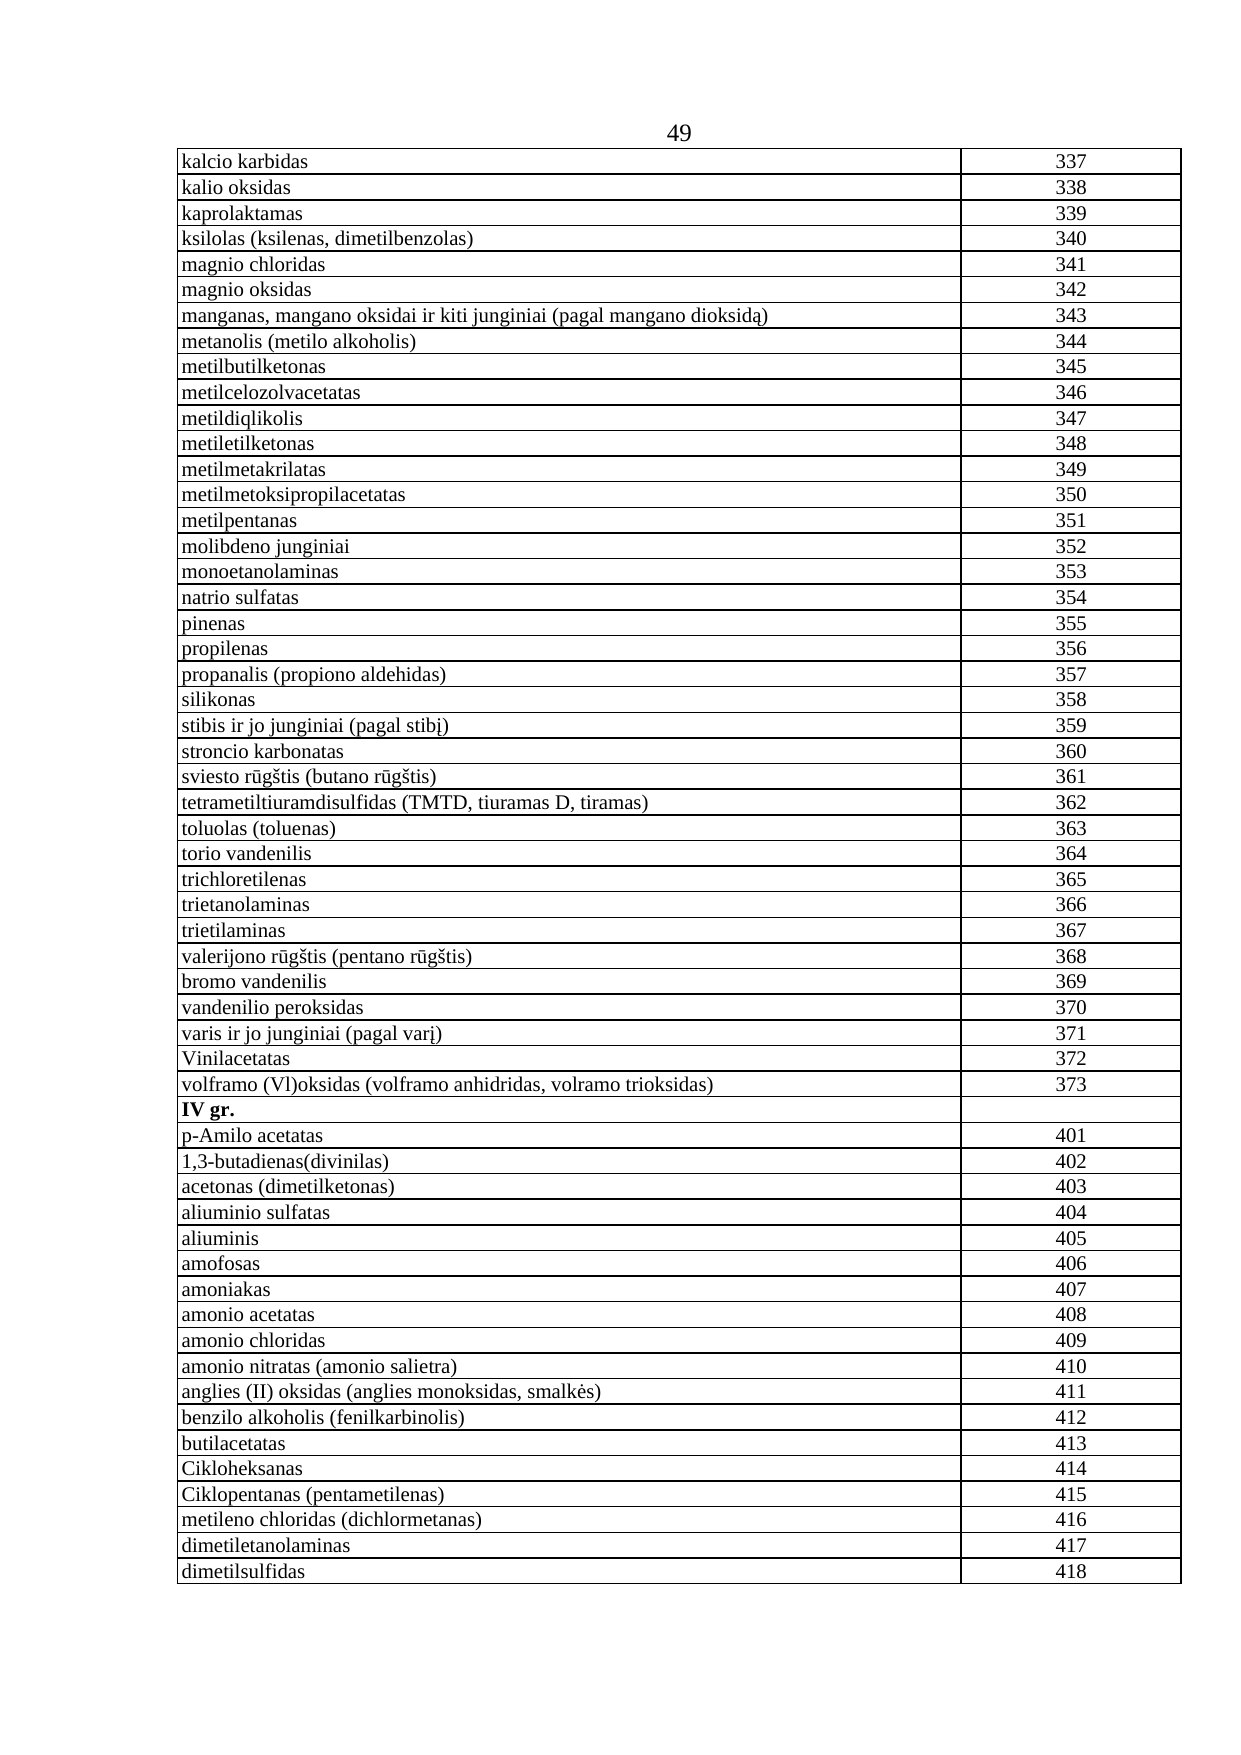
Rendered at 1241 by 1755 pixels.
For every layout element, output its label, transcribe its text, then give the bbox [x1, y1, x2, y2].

table_cell 416 [962, 1507, 1180, 1531]
table_cell manganas, mangano oksidai ir kiti junginiai (pagal mangano dioksidą) [178, 303, 960, 327]
table_cell aliuminio sulfatas [178, 1200, 960, 1224]
table_cell 413 [962, 1431, 1180, 1454]
table_cell amonio nitratas (amonio salietra) [178, 1354, 960, 1378]
table_cell acetonas (dimetilketonas) [178, 1174, 960, 1198]
table_cell silikonas [178, 687, 960, 711]
table_cell 342 [962, 277, 1180, 301]
table_cell propanalis (propiono aldehidas) [178, 662, 960, 686]
table_cell sviesto rūgštis (butano rūgštis) [178, 764, 960, 788]
table_cell 343 [962, 303, 1180, 327]
table_cell 410 [962, 1354, 1180, 1378]
table_cell 340 [962, 226, 1180, 250]
table_cell 363 [962, 816, 1180, 839]
table_cell anglies (II) oksidas (anglies monoksidas, smalkės) [178, 1379, 960, 1403]
table_cell 370 [962, 995, 1180, 1019]
table_cell 403 [962, 1174, 1180, 1198]
table_cell 353 [962, 559, 1180, 583]
table_cell 401 [962, 1123, 1180, 1147]
table_cell valerijono rūgštis (pentano rūgštis) [178, 944, 960, 968]
table_cell 337 [962, 149, 1180, 173]
table_cell metanolis (metilo alkoholis) [178, 329, 960, 353]
table_cell natrio sulfatas [178, 585, 960, 609]
table_cell 346 [962, 380, 1180, 404]
table_cell 409 [962, 1328, 1180, 1352]
table_cell 417 [962, 1533, 1180, 1557]
table_cell metilbutilketonas [178, 354, 960, 378]
table_cell magnio chloridas [178, 252, 960, 276]
table_cell volframo (Vl)oksidas (volframo anhidridas, volramo trioksidas) [178, 1072, 960, 1096]
table_cell 415 [962, 1482, 1180, 1506]
table_cell p-Amilo acetatas [178, 1123, 960, 1147]
table_cell Cikloheksanas [178, 1456, 960, 1480]
table_cell 358 [962, 687, 1180, 711]
table_cell 339 [962, 201, 1180, 224]
table_cell amoniakas [178, 1277, 960, 1301]
table_cell molibdeno junginiai [178, 534, 960, 558]
table_cell 362 [962, 790, 1180, 814]
table_cell 404 [962, 1200, 1180, 1224]
table_cell amonio chloridas [178, 1328, 960, 1352]
table_cell 364 [962, 841, 1180, 865]
table_cell ksilolas (ksilenas, dimetilbenzolas) [178, 226, 960, 250]
table_cell metileno chloridas (dichlormetanas) [178, 1507, 960, 1531]
table_cell propilenas [178, 636, 960, 660]
table_cell 351 [962, 508, 1180, 532]
table_cell Ciklopentanas (pentametilenas) [178, 1482, 960, 1506]
table_cell 352 [962, 534, 1180, 558]
table_cell 349 [962, 457, 1180, 481]
table_cell 355 [962, 611, 1180, 634]
table_cell 344 [962, 329, 1180, 353]
table_cell 414 [962, 1456, 1180, 1480]
table_cell IV gr. [178, 1097, 960, 1121]
table_cell metilpentanas [178, 508, 960, 532]
table_cell amonio acetatas [178, 1302, 960, 1326]
table_cell 338 [962, 175, 1180, 199]
table_cell stroncio karbonatas [178, 739, 960, 763]
table_cell trietilaminas [178, 918, 960, 942]
table_cell 369 [962, 969, 1180, 993]
table_cell 365 [962, 867, 1180, 891]
table_cell kalio oksidas [178, 175, 960, 199]
table_cell 373 [962, 1072, 1180, 1096]
table_cell tetrametiltiuramdisulfidas (TMTD, tiuramas D, tiramas) [178, 790, 960, 814]
table_cell stibis ir jo junginiai (pagal stibį) [178, 713, 960, 737]
table_cell kalcio karbidas [178, 149, 960, 173]
table_cell torio vandenilis [178, 841, 960, 865]
table_cell varis ir jo junginiai (pagal varį) [178, 1021, 960, 1044]
table_cell metilmetoksipropilacetatas [178, 482, 960, 506]
table_cell 407 [962, 1277, 1180, 1301]
table_cell butilacetatas [178, 1431, 960, 1454]
table_cell 350 [962, 482, 1180, 506]
table_cell metilmetakrilatas [178, 457, 960, 481]
table_cell 372 [962, 1046, 1180, 1070]
table_cell bromo vandenilis [178, 969, 960, 993]
table_cell 356 [962, 636, 1180, 660]
table_cell toluolas (toluenas) [178, 816, 960, 839]
table_cell 367 [962, 918, 1180, 942]
table_cell Vinilacetatas [178, 1046, 960, 1070]
table_cell magnio oksidas [178, 277, 960, 301]
table_cell pinenas [178, 611, 960, 634]
table_cell trichloretilenas [178, 867, 960, 891]
table_cell 357 [962, 662, 1180, 686]
table_cell 359 [962, 713, 1180, 737]
table_cell 354 [962, 585, 1180, 609]
table_cell 371 [962, 1021, 1180, 1044]
table_cell monoetanolaminas [178, 559, 960, 583]
table_cell benzilo alkoholis (fenilkarbinolis) [178, 1405, 960, 1429]
table_cell metilcelozolvacetatas [178, 380, 960, 404]
table_cell [962, 1097, 1180, 1121]
table_cell 348 [962, 431, 1180, 455]
table_cell aliuminis [178, 1226, 960, 1249]
table_cell metildiqlikolis [178, 406, 960, 429]
table_cell kaprolaktamas [178, 201, 960, 224]
table_cell 406 [962, 1251, 1180, 1275]
table_cell 360 [962, 739, 1180, 763]
table_cell 418 [962, 1559, 1180, 1583]
table_cell 368 [962, 944, 1180, 968]
table_cell 405 [962, 1226, 1180, 1249]
table_cell dimetiletanolaminas [178, 1533, 960, 1557]
table_cell dimetilsulfidas [178, 1559, 960, 1583]
table_cell 345 [962, 354, 1180, 378]
table_cell 412 [962, 1405, 1180, 1429]
table_cell vandenilio peroksidas [178, 995, 960, 1019]
table_cell 411 [962, 1379, 1180, 1403]
table_cell trietanolaminas [178, 892, 960, 916]
table_cell 361 [962, 764, 1180, 788]
table_cell 402 [962, 1149, 1180, 1173]
table_cell 1,3-butadienas(divinilas) [178, 1149, 960, 1173]
table_cell 347 [962, 406, 1180, 429]
table_cell 341 [962, 252, 1180, 276]
table_cell 408 [962, 1302, 1180, 1326]
table_cell amofosas [178, 1251, 960, 1275]
table_cell 366 [962, 892, 1180, 916]
table_cell metiletilketonas [178, 431, 960, 455]
